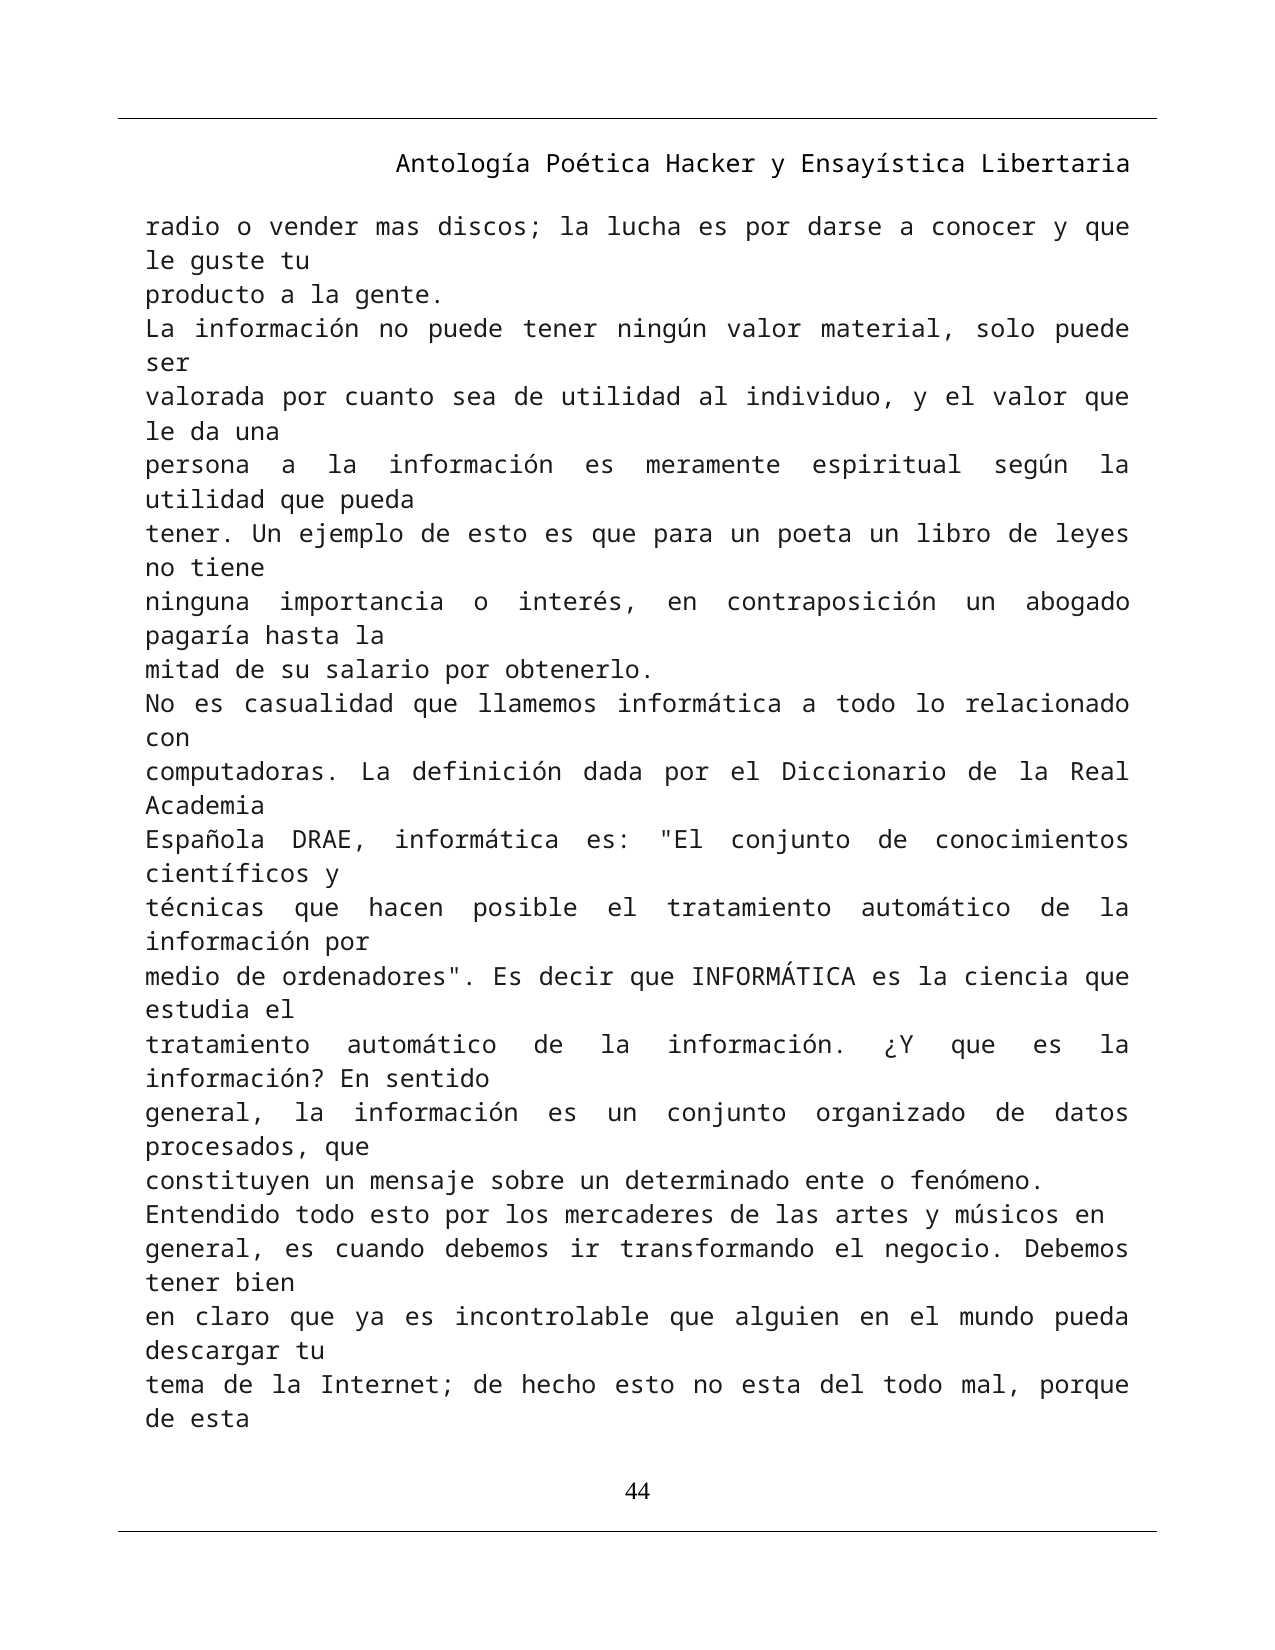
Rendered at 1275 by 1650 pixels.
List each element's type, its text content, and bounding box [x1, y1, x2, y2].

text general, la información es un conjunto organizado de datos procesados, que [145, 1094, 1130, 1162]
text ninguna importancia o interés, en contraposición un abogado pagaría hasta la [145, 583, 1130, 652]
text general, es cuando debemos ir transformando el negocio. Debemos tener bien [145, 1231, 1130, 1299]
text medio de ordenadores". Es decir que INFORMÁTICA es la ciencia que estudia el [145, 958, 1130, 1026]
text producto a la gente. [145, 277, 1130, 311]
text tratamiento automático de la información. ¿Y que es la información? En sentido [145, 1026, 1130, 1094]
text en claro que ya es incontrolable que alguien en el mundo pueda descargar tu [145, 1299, 1130, 1367]
text La información no puede tener ningún valor material, solo puede ser [145, 311, 1130, 379]
text computadoras. La definición dada por el Diccionario de la Real Academia [145, 754, 1130, 822]
text tema de la Internet; de hecho esto no esta del todo mal, porque de esta [145, 1367, 1130, 1435]
text persona a la información es meramente espiritual según la utilidad que pueda [145, 447, 1130, 515]
text Española DRAE, informática es: "El conjunto de conocimientos científicos y [145, 822, 1130, 890]
text valorada por cuanto sea de utilidad al individuo, y el valor que le da una [145, 379, 1130, 447]
text radio o vender mas discos; la lucha es por darse a conocer y que le guste tu [145, 209, 1130, 277]
text tener. Un ejemplo de esto es que para un poeta un libro de leyes no tiene [145, 515, 1130, 583]
text técnicas que hacen posible el tratamiento automático de la información por [145, 890, 1130, 958]
text No es casualidad que llamemos informática a todo lo relacionado con [145, 686, 1130, 754]
text mitad de su salario por obtenerlo. [145, 652, 1130, 686]
text Entendido todo esto por los mercaderes de las artes y músicos en [145, 1197, 1130, 1231]
text constituyen un mensaje sobre un determinado ente o fenómeno. [145, 1162, 1130, 1197]
